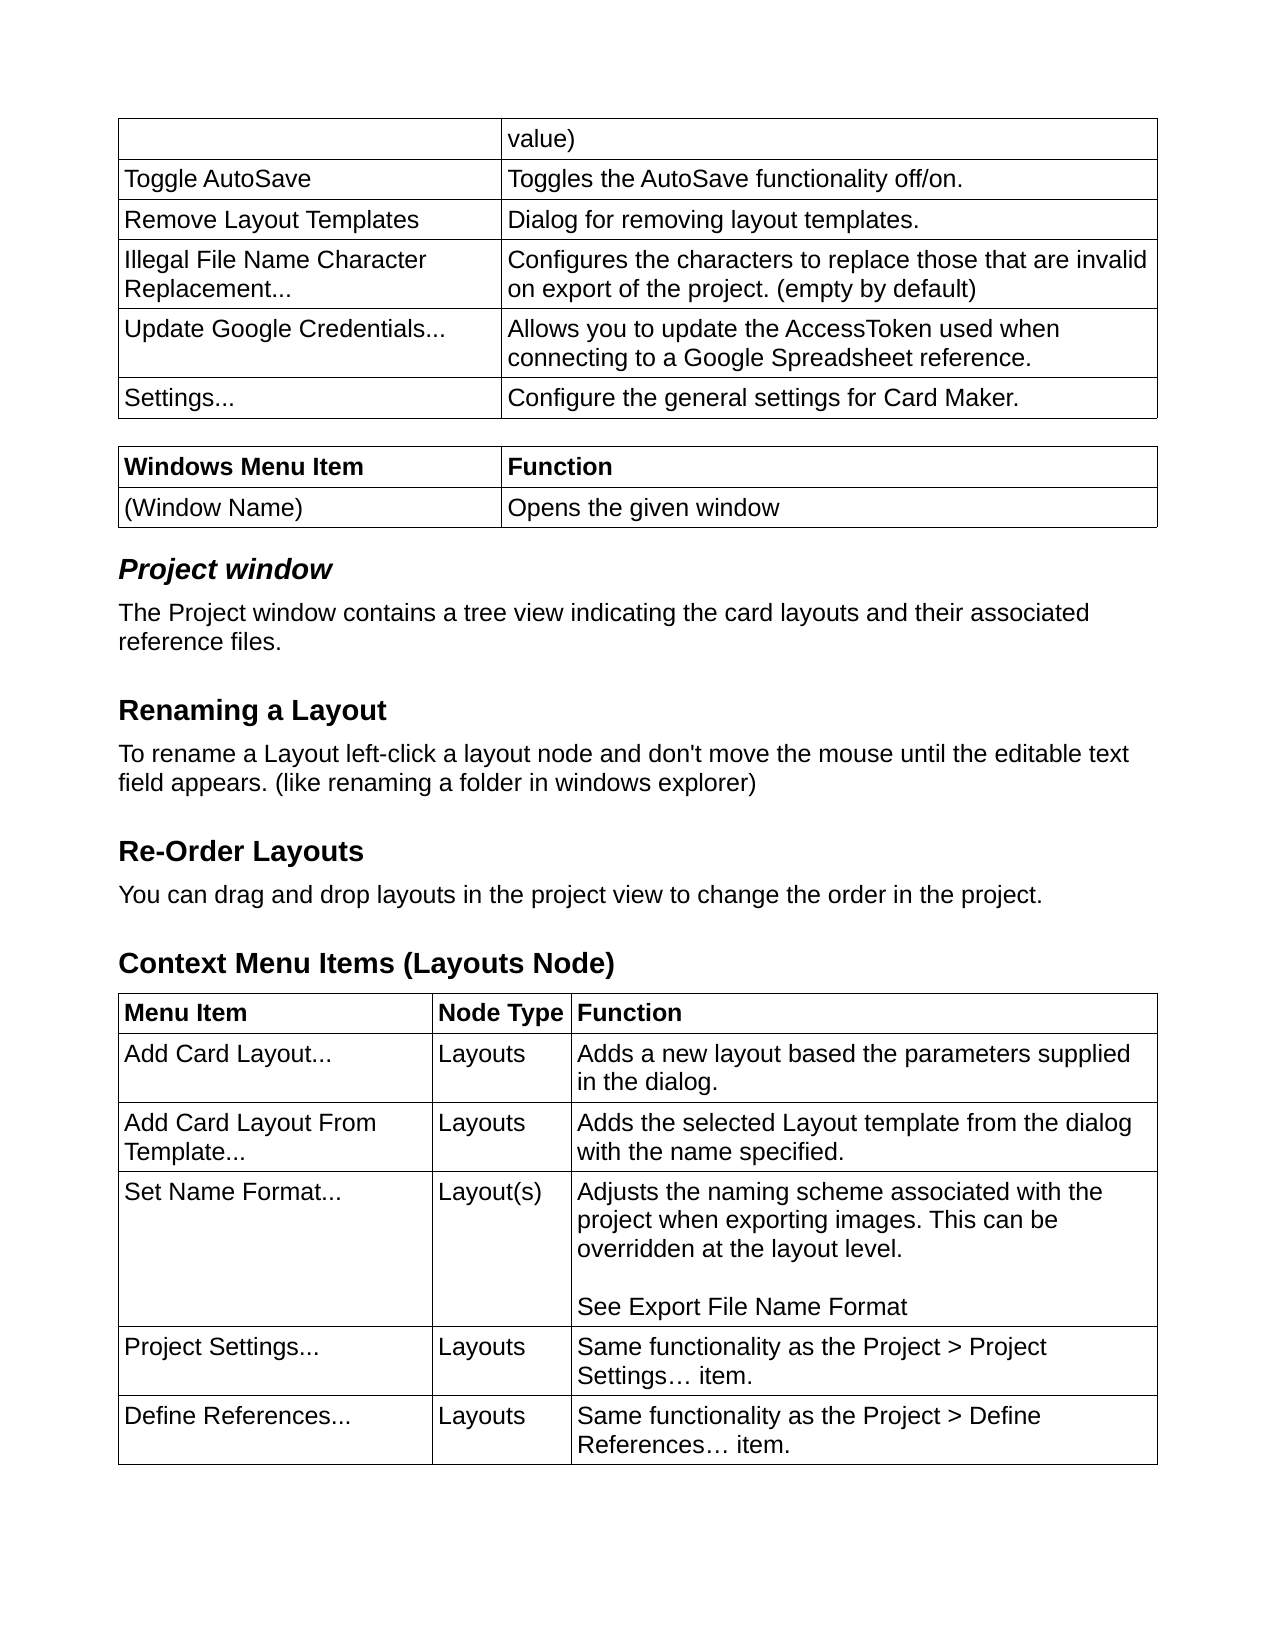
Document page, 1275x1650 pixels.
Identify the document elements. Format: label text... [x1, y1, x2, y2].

table_cell Layouts [433, 1327, 571, 1395]
table_cell Allows you to update the AccessToken used when connecting to a Google Spreadsheet reference. [502, 309, 1157, 377]
subtitle Renaming a Layout [118, 693, 1157, 727]
subtitle Project window [118, 552, 1157, 586]
table_header Function [502, 447, 1157, 487]
table_cell (Window Name) [119, 488, 501, 527]
table_cell Layout(s) [433, 1172, 571, 1326]
table_cell Toggle AutoSave [119, 160, 501, 199]
table_cell Set Name Format... [119, 1172, 432, 1326]
table_cell Layouts [433, 1396, 571, 1464]
text To rename a Layout left-click a layout node and don't move the mouse until the editable text field appears. (like renaming a folder in windows explorer) [118, 739, 1157, 797]
table_cell Layouts [433, 1103, 571, 1171]
text You can drag and drop layouts in the project view to change the order in the project. [118, 880, 1157, 909]
table_cell Define References... [119, 1396, 432, 1464]
table_cell Opens the given window [502, 488, 1157, 527]
table_cell Configures the characters to replace those that are invalid on export of the project. (empty by default) [502, 240, 1157, 308]
table_cell Adds a new layout based the parameters supplied in the dialog. [572, 1034, 1157, 1102]
table_cell Add Card Layout From Template... [119, 1103, 432, 1171]
table_cell Configure the general settings for Card Maker. [502, 378, 1157, 417]
table_cell Adjusts the naming scheme associated with the project when exporting images. This can be overridden at the layout level. See Export File Name Format [572, 1172, 1157, 1326]
table_header Windows Menu Item [119, 447, 501, 487]
table_cell Adds the selected Layout template from the dialog with the name specified. [572, 1103, 1157, 1171]
table_cell Toggles the AutoSave functionality off/on. [502, 160, 1157, 199]
subtitle Context Menu Items (Layouts Node) [118, 946, 1157, 980]
table_cell Add Card Layout... [119, 1034, 432, 1102]
table_cell Illegal File Name Character Replacement... [119, 240, 501, 308]
table_cell Settings... [119, 378, 501, 417]
table_cell Remove Layout Templates [119, 200, 501, 239]
table_header Menu Item [119, 994, 432, 1033]
subtitle Re-Order Layouts [118, 834, 1157, 868]
table_cell [119, 119, 501, 158]
table_header Function [572, 994, 1157, 1033]
table_cell Layouts [433, 1034, 571, 1102]
table_cell Same functionality as the Project > Project Settings… item. [572, 1327, 1157, 1395]
table_cell Same functionality as the Project > Define References… item. [572, 1396, 1157, 1464]
table_cell Project Settings... [119, 1327, 432, 1395]
text The Project window contains a tree view indicating the card layouts and their associated reference files. [118, 598, 1157, 656]
table_cell Update Google Credentials... [119, 309, 501, 377]
table_cell Dialog for removing layout templates. [502, 200, 1157, 239]
table_header Node Type [433, 994, 571, 1033]
table_cell value) [502, 119, 1157, 158]
